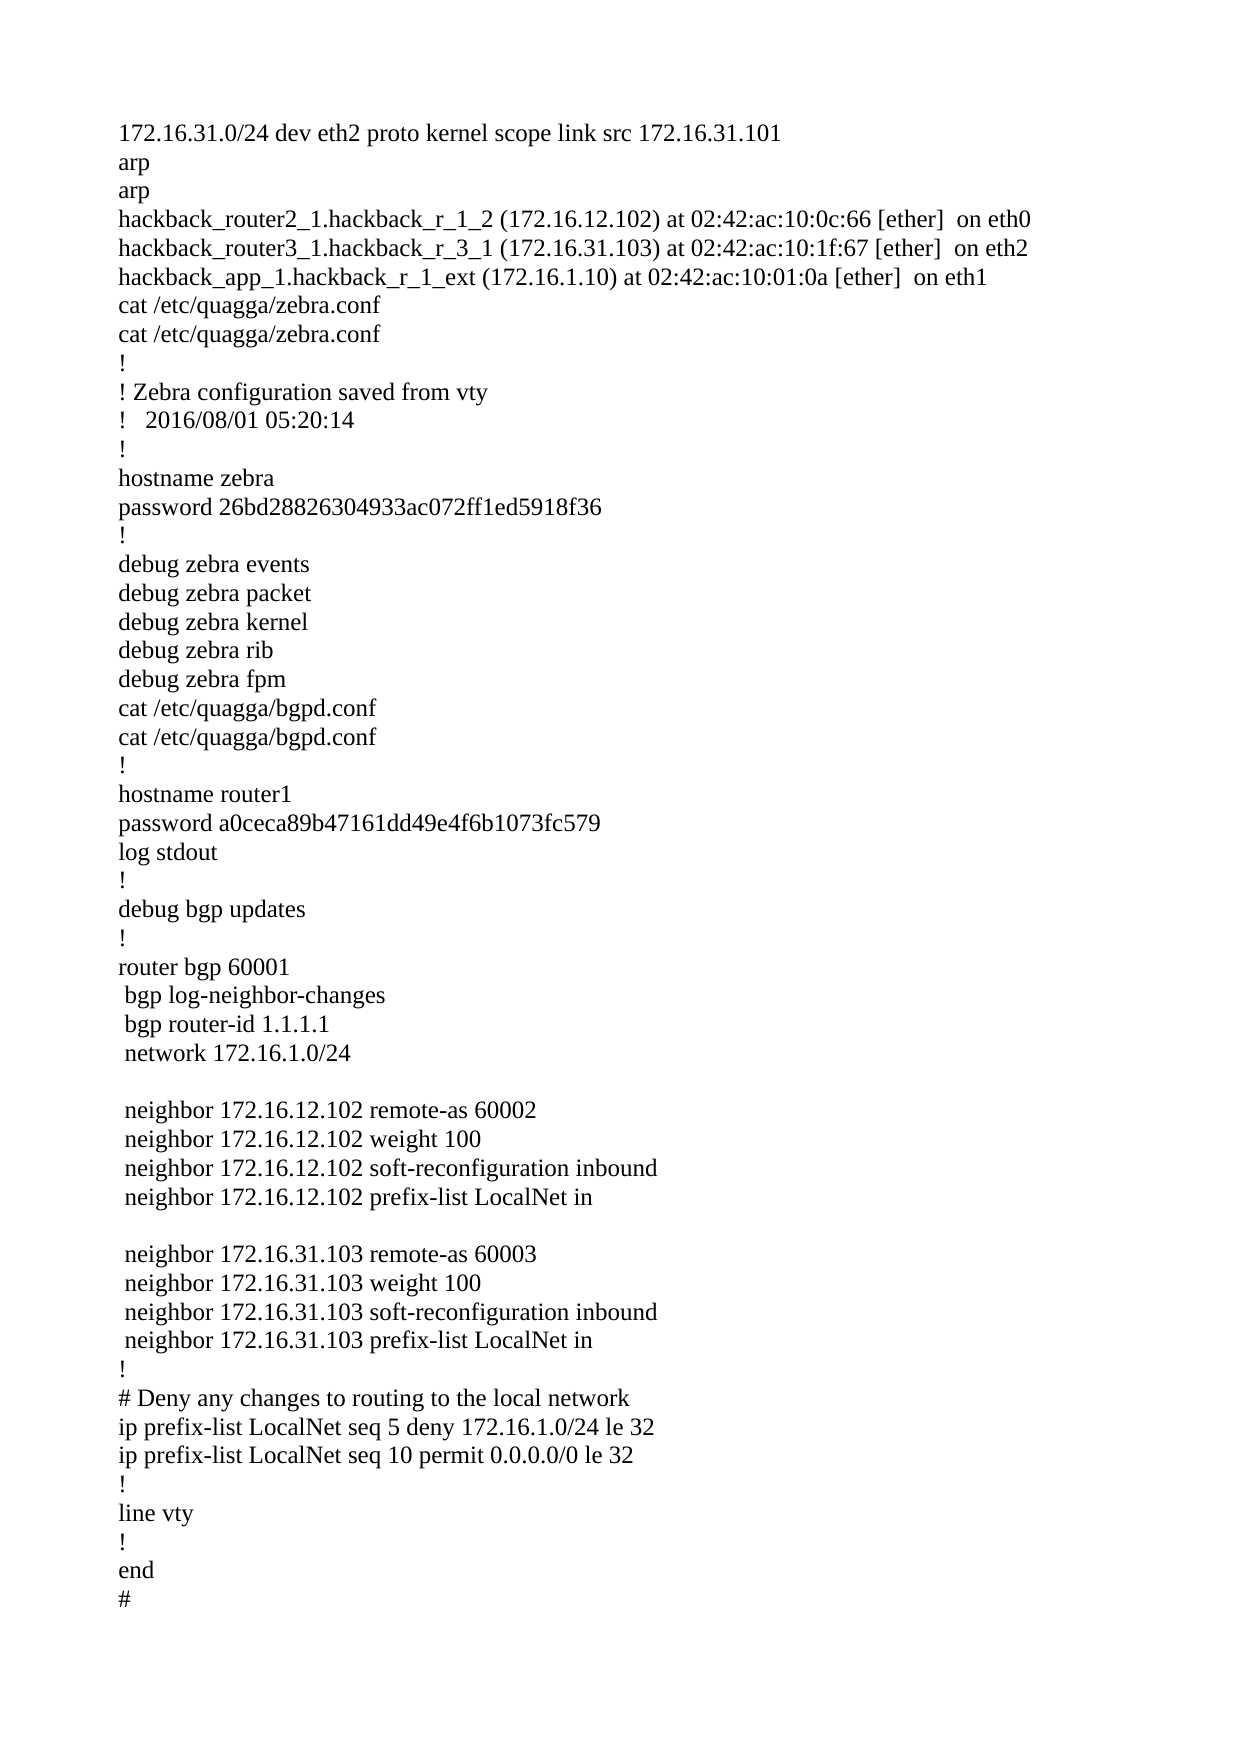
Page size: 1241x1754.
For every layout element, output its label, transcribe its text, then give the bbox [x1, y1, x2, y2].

text ! [118, 923, 1122, 952]
text arp [118, 147, 1122, 176]
text end [118, 1556, 1122, 1584]
text ! [118, 1354, 1122, 1383]
text 172.16.31.0/24 dev eth2 proto kernel scope link src 172.16.31.101 [118, 118, 1122, 147]
text hackback_app_1.hackback_r_1_ext (172.16.1.10) at 02:42:ac:10:01:0a [ether] on eth1 [118, 262, 1122, 291]
text neighbor 172.16.31.103 remote-as 60003 [118, 1239, 1122, 1268]
text cat /etc/quagga/bgpd.conf [118, 693, 1122, 722]
text arp [118, 176, 1122, 204]
text neighbor 172.16.31.103 weight 100 [118, 1268, 1122, 1297]
text debug bgp updates [118, 894, 1122, 923]
text neighbor 172.16.12.102 weight 100 [118, 1124, 1122, 1153]
text # Deny any changes to routing to the local network [118, 1383, 1122, 1412]
text hackback_router2_1.hackback_r_1_2 (172.16.12.102) at 02:42:ac:10:0c:66 [ether] on eth0 [118, 204, 1122, 233]
text ! Zebra configuration saved from vty [118, 377, 1122, 406]
text debug zebra rib [118, 636, 1122, 664]
text neighbor 172.16.12.102 soft-reconfiguration inbound [118, 1153, 1122, 1182]
text cat /etc/quagga/zebra.conf [118, 319, 1122, 348]
text debug zebra fpm [118, 664, 1122, 693]
text password a0ceca89b47161dd49e4f6b1073fc579 [118, 808, 1122, 837]
text debug zebra events [118, 549, 1122, 578]
text router bgp 60001 [118, 952, 1122, 981]
text ! [118, 866, 1122, 894]
text ! 2016/08/01 05:20:14 [118, 406, 1122, 434]
text neighbor 172.16.31.103 prefix-list LocalNet in [118, 1326, 1122, 1354]
text network 172.16.1.0/24 [118, 1038, 1122, 1067]
text hostname zebra [118, 463, 1122, 492]
text # [118, 1584, 1122, 1613]
text ! [118, 348, 1122, 377]
text log stdout [118, 837, 1122, 866]
text cat /etc/quagga/bgpd.conf [118, 722, 1122, 751]
text ! [118, 751, 1122, 779]
text bgp log-neighbor-changes [118, 981, 1122, 1009]
text bgp router-id 1.1.1.1 [118, 1009, 1122, 1038]
text ! [118, 1527, 1122, 1556]
text neighbor 172.16.12.102 prefix-list LocalNet in [118, 1182, 1122, 1211]
text line vty [118, 1498, 1122, 1527]
text hostname router1 [118, 779, 1122, 808]
text ip prefix-list LocalNet seq 5 deny 172.16.1.0/24 le 32 [118, 1412, 1122, 1441]
text password 26bd28826304933ac072ff1ed5918f36 [118, 492, 1122, 521]
text ip prefix-list LocalNet seq 10 permit 0.0.0.0/0 le 32 [118, 1441, 1122, 1469]
text ! [118, 521, 1122, 549]
text cat /etc/quagga/zebra.conf [118, 291, 1122, 319]
text ! [118, 1469, 1122, 1498]
text hackback_router3_1.hackback_r_3_1 (172.16.31.103) at 02:42:ac:10:1f:67 [ether] on eth2 [118, 233, 1122, 262]
text debug zebra packet [118, 578, 1122, 607]
text neighbor 172.16.31.103 soft-reconfiguration inbound [118, 1297, 1122, 1326]
text ! [118, 434, 1122, 463]
text debug zebra kernel [118, 607, 1122, 636]
text neighbor 172.16.12.102 remote-as 60002 [118, 1096, 1122, 1124]
